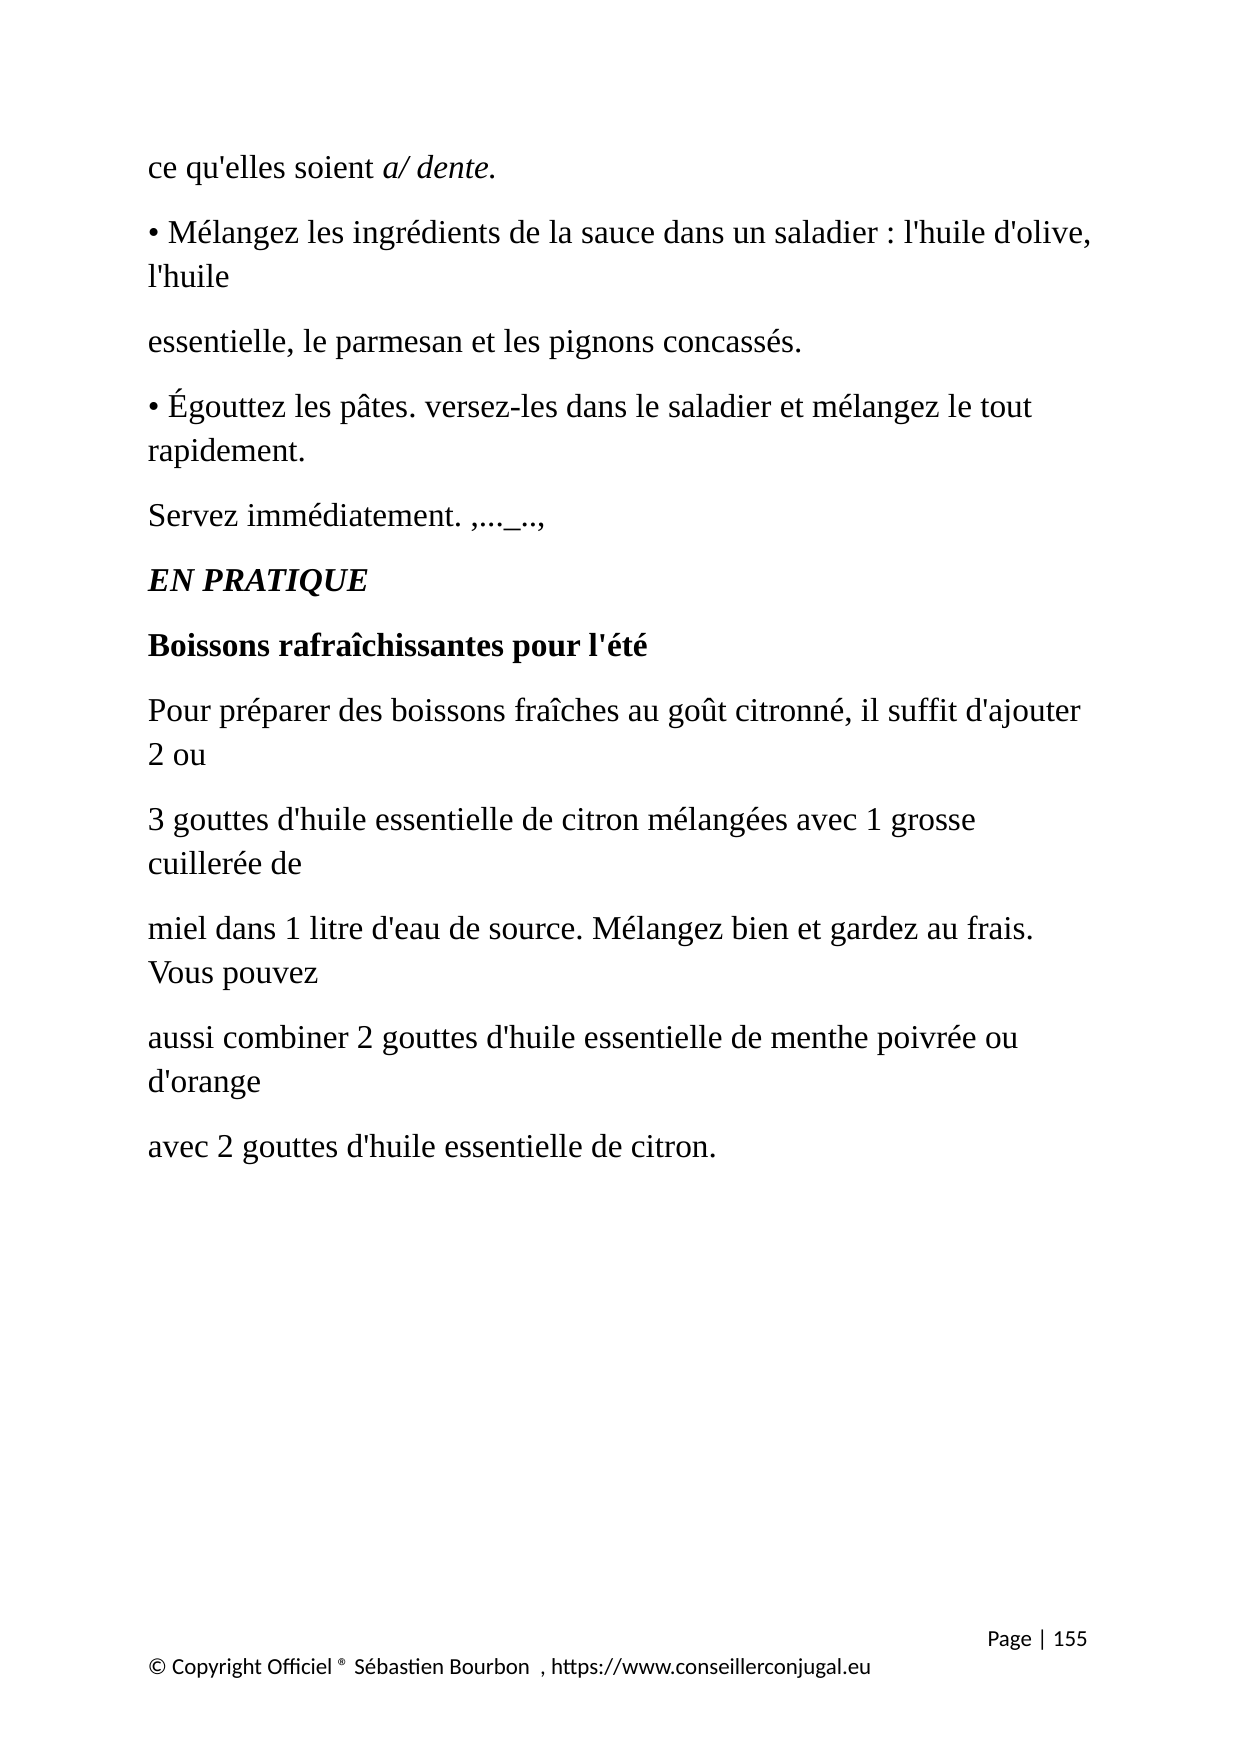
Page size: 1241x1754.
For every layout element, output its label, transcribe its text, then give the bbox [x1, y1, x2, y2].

text essentielle, le parmesan et les pignons concassés. [148, 321, 1093, 360]
text • Égouttez les pâtes. versez-les dans le saladier et mélangez le tout rapidement. [148, 386, 1093, 469]
text 3 gouttes d'huile essentielle de citron mélangées avec 1 grosse cuillerée de [148, 799, 1093, 881]
text • Mélangez les ingrédients de la sauce dans un saladier : l'huile d'olive, l'huile [148, 212, 1093, 295]
text aussi combiner 2 gouttes d'huile essentielle de menthe poivrée ou d'orange [148, 1017, 1093, 1099]
text Pour préparer des boissons fraîches au goût citronné, il suffit d'ajouter 2 ou [148, 690, 1093, 772]
text Servez immédiatement. ,..._.., [148, 495, 1093, 534]
text Boissons rafraîchissantes pour l'été [148, 625, 1093, 663]
text avec 2 gouttes d'huile essentielle de citron. [148, 1126, 1093, 1164]
text EN PRATIQUE [148, 560, 1093, 598]
text miel dans 1 litre d'eau de source. Mélangez bien et gardez au frais. Vous pouvez [148, 908, 1093, 990]
text ce qu'elles soient a/ dente. [148, 148, 1093, 186]
